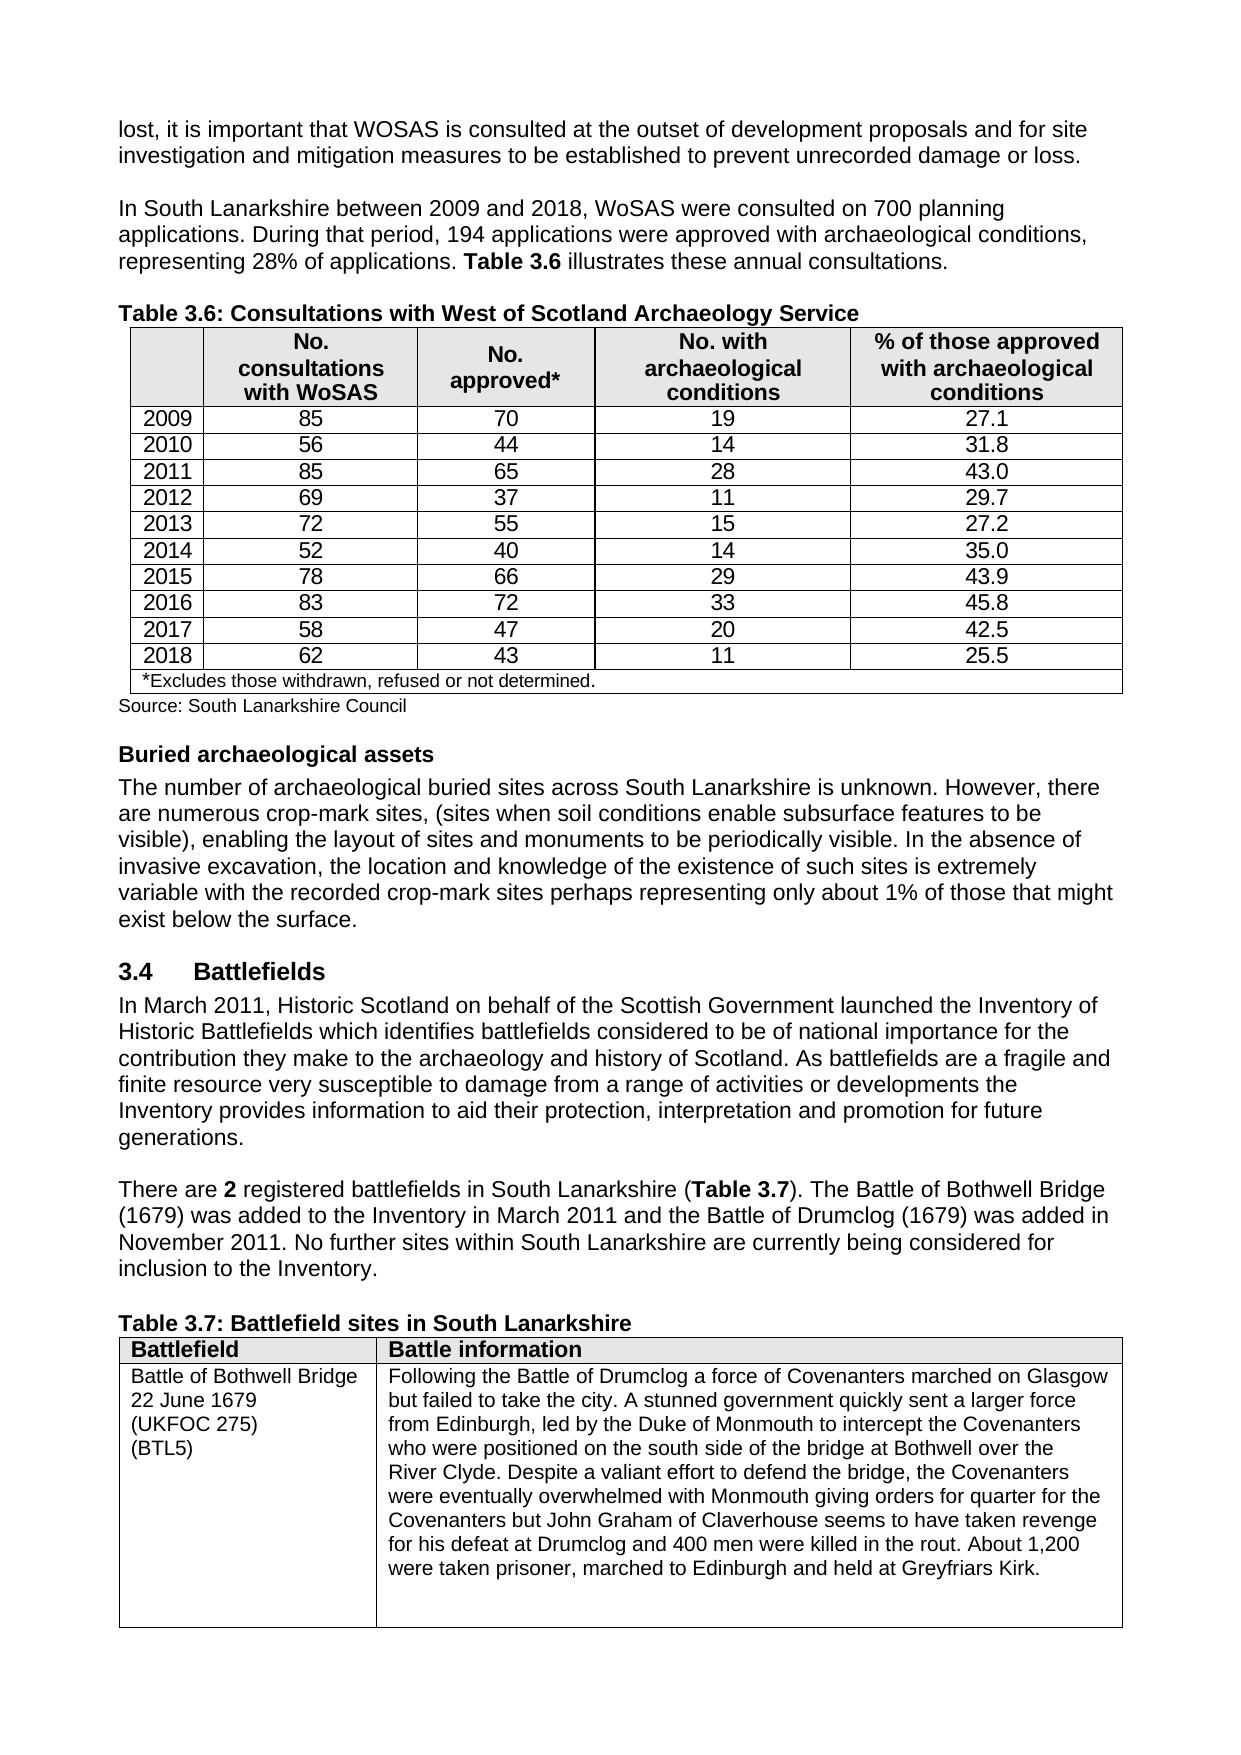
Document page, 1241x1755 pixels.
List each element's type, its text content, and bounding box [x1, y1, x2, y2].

table_header No. consultations with WoSAS [204, 328, 417, 406]
table_cell 45.8 [851, 591, 1122, 617]
table_cell 27.1 [851, 407, 1122, 432]
table_header No. with archaeological conditions [596, 328, 850, 406]
table_cell 33 [596, 591, 850, 617]
table_cell Battle of Bothwell Bridge 22 June 1679 (UKFOC 275) (BTL5) [120, 1364, 376, 1627]
table_cell 2016 [131, 591, 203, 617]
text In March 2011, Historic Scotland on behalf of the Scottish Government launched the Inventory of Historic Battlefields which identifies battlefields considered to be of national importance for the contribution they make to the archaeology and history of Scotland. As battlefields are a fragile and finite resource very susceptible to damage from a range of activities or developments the Inventory provides information to aid their protection, interpretation and promotion for future generations. [118, 992, 1118, 1150]
subtitle Table 3.7: Battlefield sites in South Lanarkshire [118, 1310, 1196, 1337]
table_cell 35.0 [851, 539, 1122, 564]
table_cell 43.9 [851, 565, 1122, 590]
table_cell 56 [204, 434, 417, 459]
table_header No. approved* [418, 328, 594, 406]
table_cell 43 [418, 644, 594, 669]
table_cell 14 [596, 539, 850, 564]
table_cell 2012 [131, 486, 203, 511]
subtitle Battlefields [118, 957, 1196, 985]
table_cell 65 [418, 460, 594, 485]
table_cell 70 [418, 407, 594, 432]
table_cell 72 [204, 512, 417, 538]
subtitle Buried archaeological assets [118, 741, 1196, 767]
table_cell 2014 [131, 539, 203, 564]
table_cell 44 [418, 434, 594, 459]
table_cell 29.7 [851, 486, 1122, 511]
text lost, it is important that WOSAS is consulted at the outset of development proposals and for site investigation and mitigation measures to be established to prevent unrecorded damage or loss. [118, 116, 1196, 168]
table_cell 29 [596, 565, 850, 590]
table_cell 52 [204, 539, 417, 564]
table_header Battle information [377, 1338, 1122, 1363]
table_cell 2010 [131, 434, 203, 459]
table_header % of those approved with archaeological conditions [851, 328, 1122, 406]
table_cell 55 [418, 512, 594, 538]
table_cell 69 [204, 486, 417, 511]
table_cell 62 [204, 644, 417, 669]
table_cell 31.8 [851, 434, 1122, 459]
subtitle Table 3.6: Consultations with West of Scotland Archaeology Service [118, 300, 1196, 326]
table_cell 25.5 [851, 644, 1122, 669]
text There are 2 registered battlefields in South Lanarkshire (Table 3.7). The Battle of Bothwell Bridge (1679) was added to the Inventory in March 2011 and the Battle of Drumclog (1679) was added in November 2011. No further sites within South Lanarkshire are currently being considered for inclusion to the Inventory. [118, 1176, 1118, 1282]
table_cell *Excludes those withdrawn, refused or not determined. [131, 670, 1122, 693]
table_cell 40 [418, 539, 594, 564]
table_cell 2017 [131, 618, 203, 643]
table_cell 58 [204, 618, 417, 643]
table_cell 27.2 [851, 512, 1122, 538]
table_cell 19 [596, 407, 850, 432]
table_cell 83 [204, 591, 417, 617]
table_cell 28 [596, 460, 850, 485]
table_cell 2009 [131, 407, 203, 432]
table_cell 78 [204, 565, 417, 590]
table_cell 72 [418, 591, 594, 617]
table_cell 2011 [131, 460, 203, 485]
text The number of archaeological buried sites across South Lanarkshire is unknown. However, there are numerous crop-mark sites, (sites when soil conditions enable subsurface features to be visible), enabling the layout of sites and monuments to be periodically visible. In the absence of invasive excavation, the location and knowledge of the existence of such sites is extremely variable with the recorded crop-mark sites perhaps representing only about 1% of those that might exist below the surface. [118, 774, 1114, 932]
table_cell 43.0 [851, 460, 1122, 485]
table_cell 37 [418, 486, 594, 511]
table_cell 42.5 [851, 618, 1122, 643]
table_cell Following the Battle of Drumclog a force of Covenanters marched on Glasgow but failed to take the city. A stunned government quickly sent a larger force from Edinburgh, led by the Duke of Monmouth to intercept the Covenanters who were positioned on the south side of the bridge at Bothwell over the River Clyde. Despite a valiant effort to defend the bridge, the Covenanters were eventually overwhelmed with Monmouth giving orders for quarter for the Covenanters but John Graham of Claverhouse seems to have taken revenge for his defeat at Drumclog and 400 men were killed in the rout. About 1,200 were taken prisoner, marched to Edinburgh and held at Greyfriars Kirk. [377, 1364, 1122, 1627]
table_cell 85 [204, 407, 417, 432]
table_cell 15 [596, 512, 850, 538]
table_cell 85 [204, 460, 417, 485]
table_cell 11 [596, 486, 850, 511]
text In South Lanarkshire between 2009 and 2018, WoSAS were consulted on 700 planning applications. During that period, 194 applications were approved with archaeological conditions, representing 28% of applications. Table 3.6 illustrates these annual consultations. [118, 195, 1118, 274]
table_header [131, 328, 203, 406]
table_cell 2015 [131, 565, 203, 590]
table_cell 11 [596, 644, 850, 669]
text Source: South Lanarkshire Council [118, 694, 1196, 716]
table_cell 14 [596, 434, 850, 459]
table_cell 20 [596, 618, 850, 643]
table_cell 66 [418, 565, 594, 590]
table_cell 47 [418, 618, 594, 643]
table_cell 2018 [131, 644, 203, 669]
table_cell 2013 [131, 512, 203, 538]
table_header Battlefield [120, 1338, 376, 1363]
